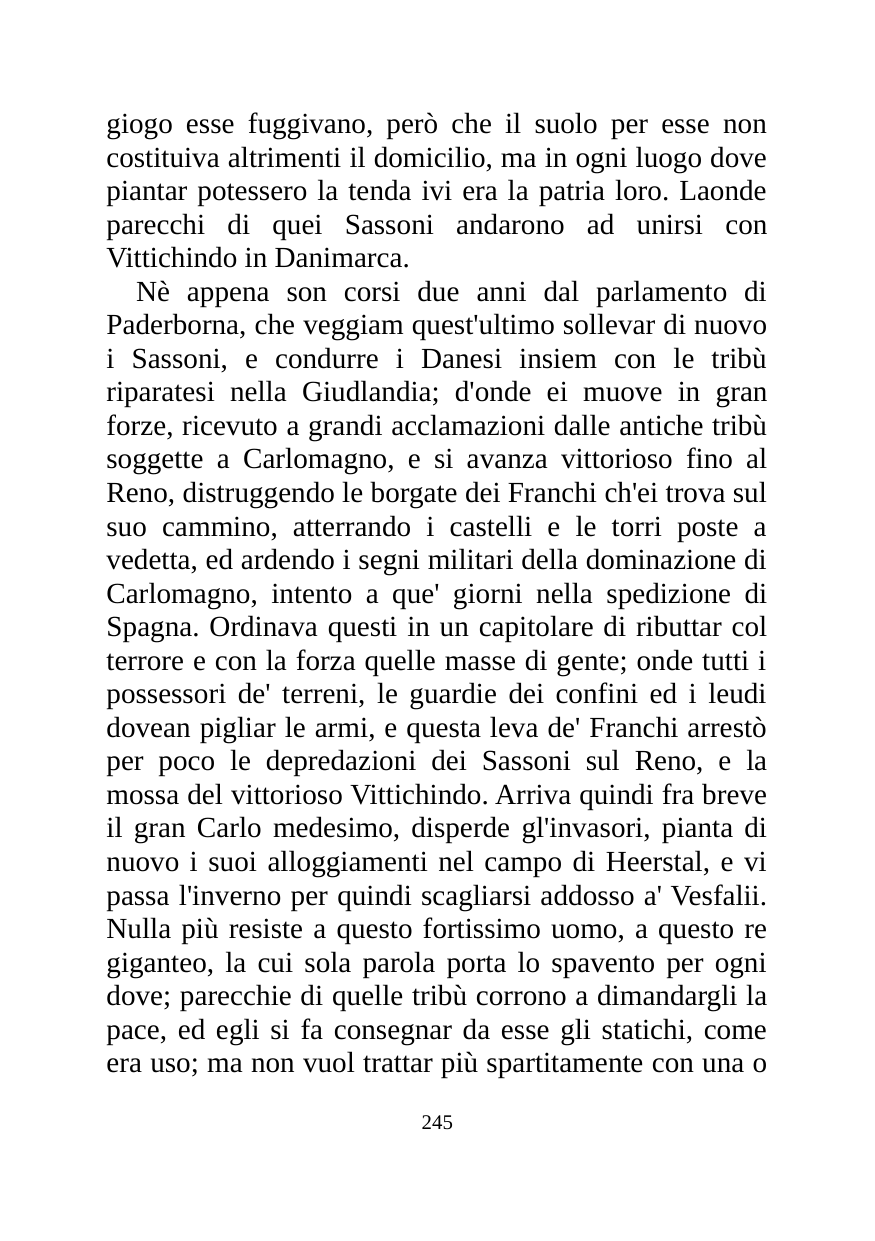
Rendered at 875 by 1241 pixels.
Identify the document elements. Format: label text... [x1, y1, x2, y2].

text giogo esse fuggivano, però che il suolo per esse non costituiva altrimenti il domicilio, ma in ogni luogo dove piantar potessero la tenda ivi era la patria loro. Laonde parecchi di quei Sassoni andarono ad unirsi con Vittichindo in Danimarca. [106, 106, 768, 274]
text Nè appena son corsi due anni dal parlamento di Paderborna, che veggiam quest'ultimo sollevar di nuovo i Sassoni, e condurre i Danesi insiem con le tribù riparatesi nella Giudlandia; d'onde ei muove in gran forze, ricevuto a grandi acclamazioni dalle antiche tribù soggette a Carlomagno, e si avanza vittorioso fino al Reno, distruggendo le borgate dei Franchi ch'ei trova sul suo cammino, atterrando i castelli e le torri poste a vedetta, ed ardendo i segni militari della dominazione di Carlomagno, intento a que' giorni nella spedizione di Spagna. Ordinava questi in un capitolare di ributtar col terrore e con la forza quelle masse di gente; onde tutti i possessori de' terreni, le guardie dei confini ed i leudi dovean pigliar le armi, e questa leva de' Franchi arrestò per poco le depredazioni dei Sassoni sul Reno, e la mossa del vittorioso Vittichindo. Arriva quindi fra breve il gran Carlo medesimo, disperde gl'invasori, pianta di nuovo i suoi alloggiamenti nel campo di Heerstal, e vi passa l'inverno per quindi scagliarsi addosso a' Vesfalii. Nulla più resiste a questo fortissimo uomo, a questo re giganteo, la cui sola parola porta lo spavento per ogni dove; parecchie di quelle tribù corrono a dimandargli la pace, ed egli si fa consegnar da esse gli statichi, come era uso; ma non vuol trattar più spartitamente con una o [106, 274, 768, 1079]
